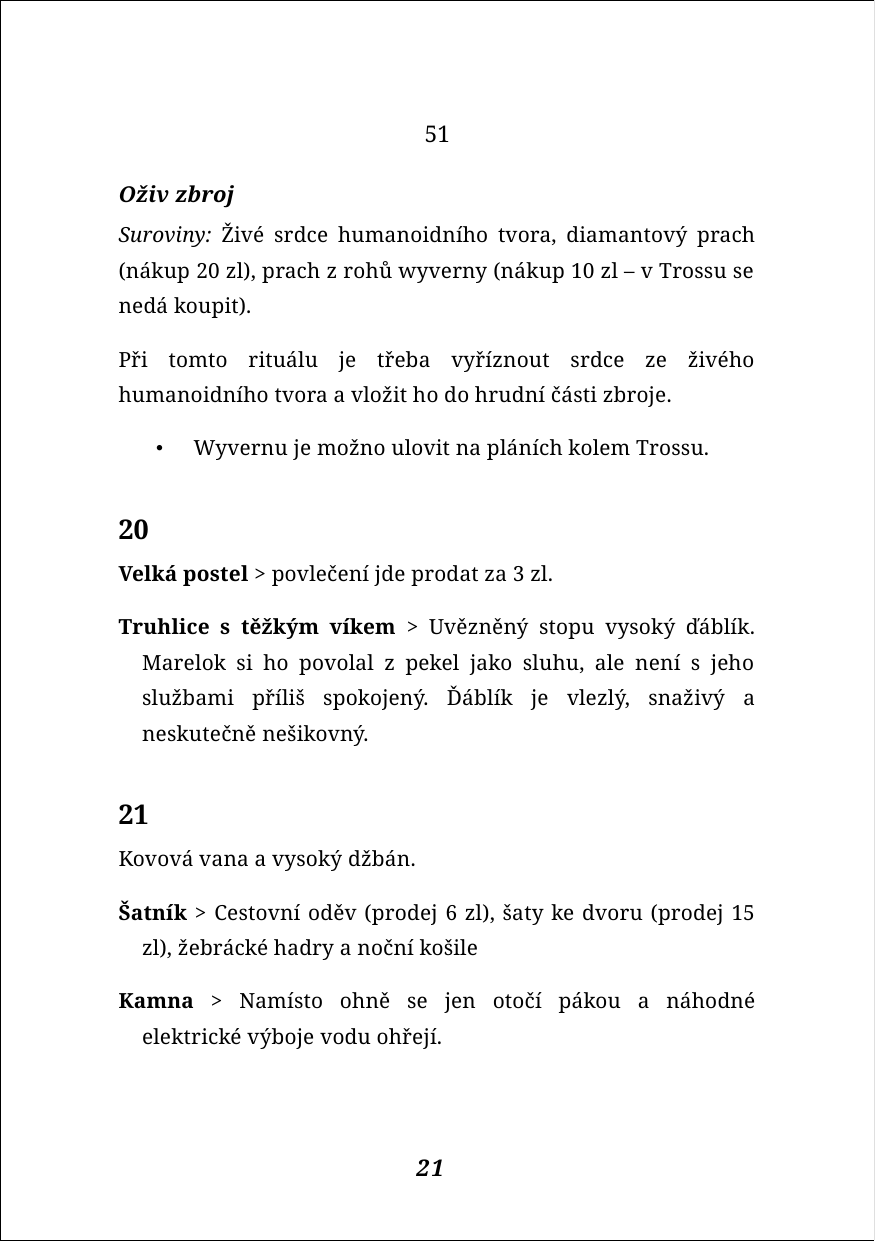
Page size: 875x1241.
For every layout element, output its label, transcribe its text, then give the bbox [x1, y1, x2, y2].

text Truhlice s těžkým víkem > Uvězněný stopu vysoký ďáblík. Marelok si ho povolal z pekel jako sluhu, ale není s jeho službami příliš spokojený. Ďáblík je vlezlý, snaživý a neskutečně nešikovný. [118, 612, 756, 747]
text Velká postel > povlečení jde prodat za 3 zl. [118, 559, 756, 587]
list Wyvernu je možno ulovit na pláních kolem Trossu. [156, 433, 756, 462]
subtitle Oživ zbroj [118, 179, 756, 209]
text Kamna > Namísto ohně se jen otočí pákou a náhodné elektrické výboje vodu ohřejí. [118, 986, 756, 1050]
subtitle 21 [118, 796, 756, 833]
subtitle 20 [118, 510, 756, 547]
text Šatník > Cestovní oděv (prodej 6 zl), šaty ke dvoru (prodej 15 zl), žebrácké hadry a noční košile [118, 898, 756, 962]
text Při tomto rituálu je třeba vyříznout srdce ze živého humanoidního tvora a vložit ho do hrudní části zbroje. [118, 345, 756, 409]
text Kovová vana a vysoký džbán. [118, 844, 756, 873]
text Suroviny: Živé srdce humanoidního tvora, diamantový prach (nákup 20 zl), prach z rohů wyverny (nákup 10 zl – v Trossu se nedá koupit). [118, 221, 756, 320]
